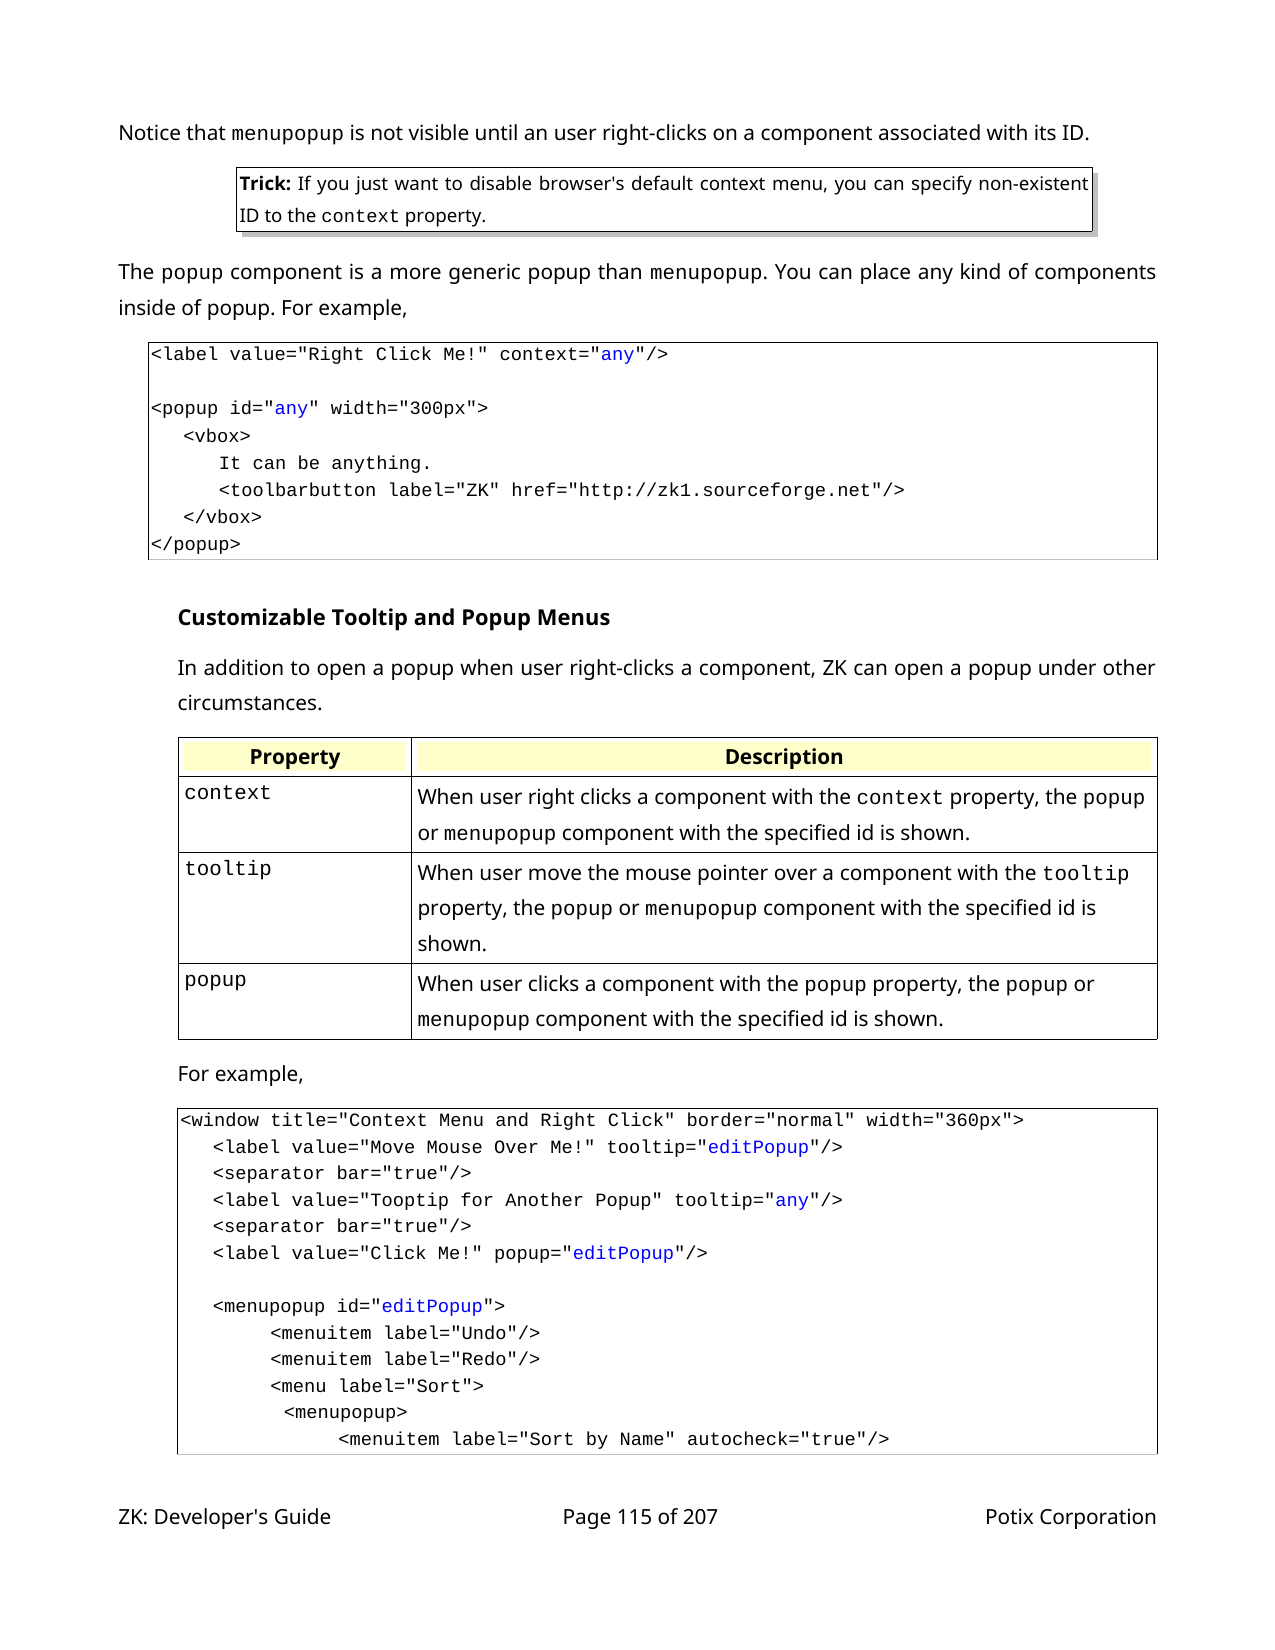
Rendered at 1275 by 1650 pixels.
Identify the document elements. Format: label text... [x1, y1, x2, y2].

text <window title="Context Menu and Right Click" border="normal" width="360px"> <label value="Move Mouse Over Me!" tooltip="editPopup"/> <separator bar="true"/> <label value="Tooptip for Another Popup" tooltip="any"/> <separator bar="true"/> <label value="Click Me!" popup="editPopup"/> <menupopup id="editPopup"> <menuitem label="Undo"/> <menuitem label="Redo"/> <menu label="Sort"> <menupopup> <menuitem label="Sort by Name" autocheck="true"/> [178, 1109, 1157, 1454]
table_cell tooltip [179, 853, 411, 963]
text <toolbarbutton label="ZK" href="http://zk1.sourceforge.net"/> [149, 478, 1157, 502]
table_cell popup [179, 964, 411, 1039]
table_cell When user right clicks a component with the context property, the popup or menupopup component with the specified id is shown. [412, 777, 1157, 852]
text The popup component is a more generic popup than menupopup. You can place any kind of components inside of popup. For example, [118, 257, 1157, 321]
text </vbox> [149, 505, 1157, 529]
text For example, [177, 1059, 1157, 1087]
table_header Description [412, 738, 1157, 776]
table_cell When user move the mouse pointer over a component with the tooltip property, the popup or menupopup component with the specified id is shown. [412, 853, 1157, 963]
text <vbox> [149, 423, 1157, 448]
text <popup id="any" width="300px"> [149, 396, 1157, 421]
text It can be anything. [149, 451, 1157, 475]
text Notice that menupopup is not visible until an user right-clicks on a component associated with its ID. [118, 118, 1157, 147]
text In addition to open a popup when user right-clicks a component, ZK can open a popup under other circumstances. [177, 653, 1157, 716]
text Trick: If you just want to disable browser's default context menu, you can specify non-existent ID to the context property. [237, 168, 1092, 231]
table_cell When user clicks a component with the popup property, the popup or menupopup component with the specified id is shown. [412, 964, 1157, 1039]
text <label value="Right Click Me!" context="any"/> [149, 343, 1157, 366]
table_header Property [179, 738, 411, 776]
table_cell context [179, 777, 411, 852]
text </popup> [149, 532, 1157, 559]
subtitle Customizable Tooltip and Popup Menus [177, 602, 1157, 632]
